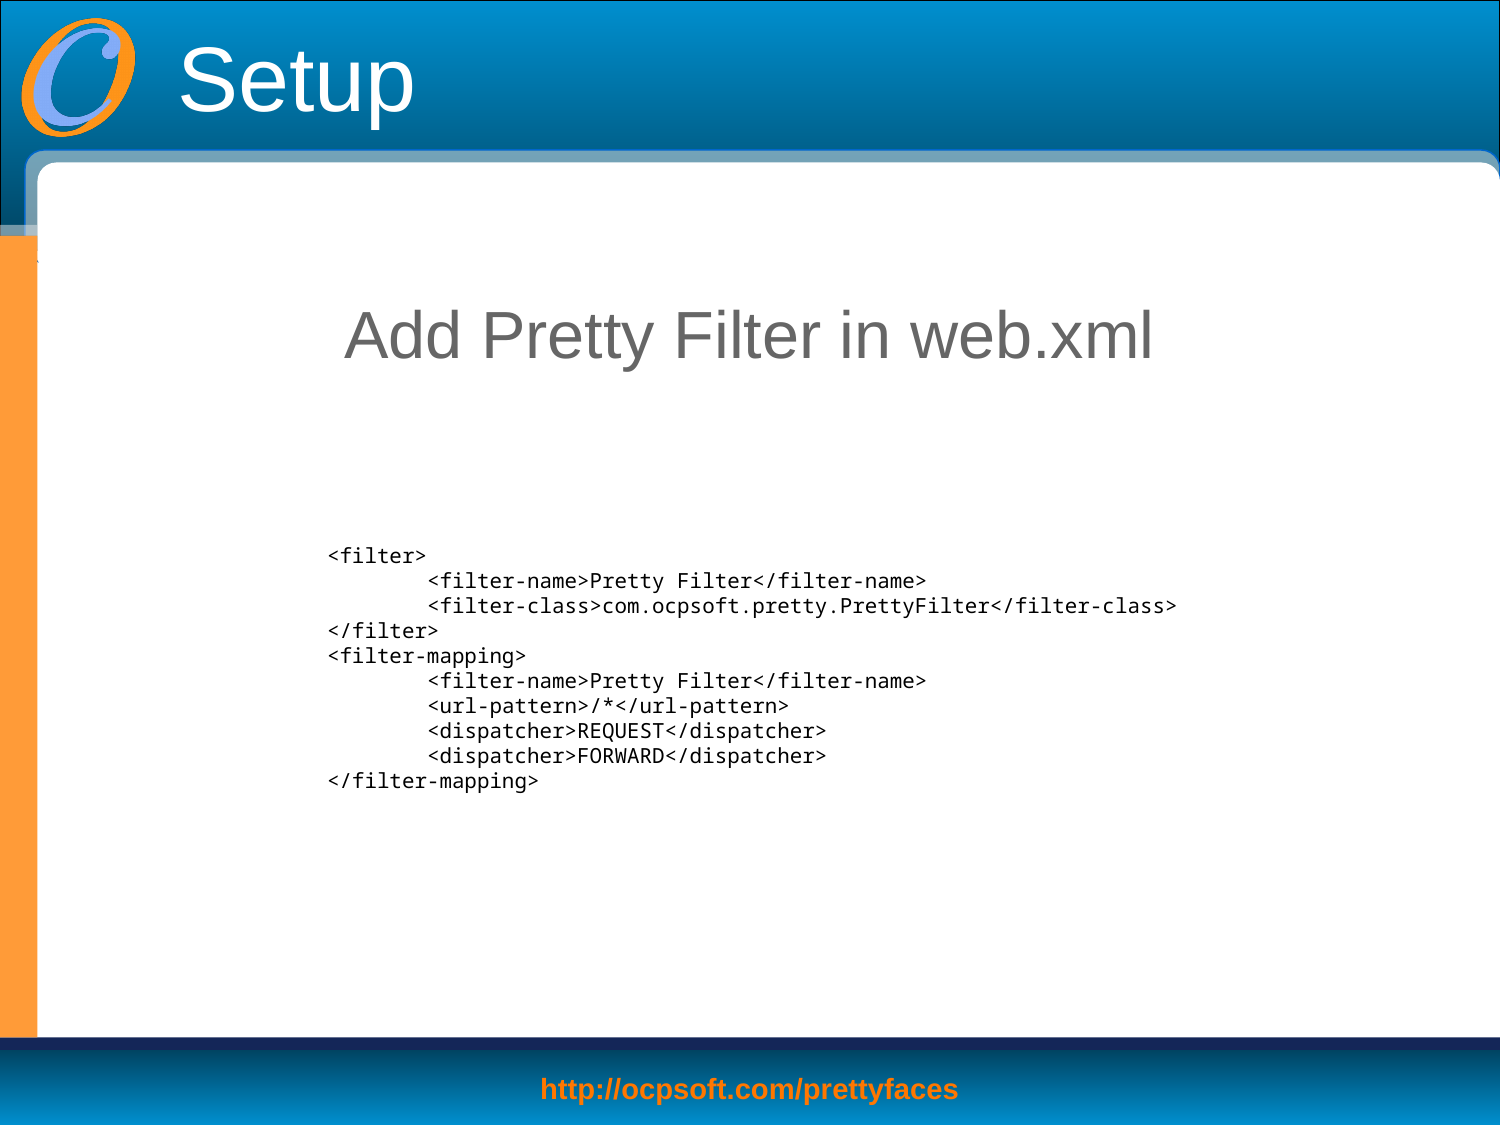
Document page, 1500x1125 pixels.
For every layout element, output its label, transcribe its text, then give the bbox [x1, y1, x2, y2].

list Add Pretty Filter in web.xml [75, 187, 1425, 931]
picture [22, 19, 135, 136]
text_box <filter> <filter-name>Pretty Filter</filter-name> <filter-class>com.ocpsoft.pretty.PrettyFilter</filter-class> </filter> <filter-mapping> <filter-name>Pretty Filter</filter-name> <url-pattern>/*</url-pattern> <dispatcher>REQUEST</dispatcher> <dispatcher>FORWARD</dispatcher> </filter-mapping> [312, 535, 1192, 826]
title Setup [162, 11, 1463, 138]
